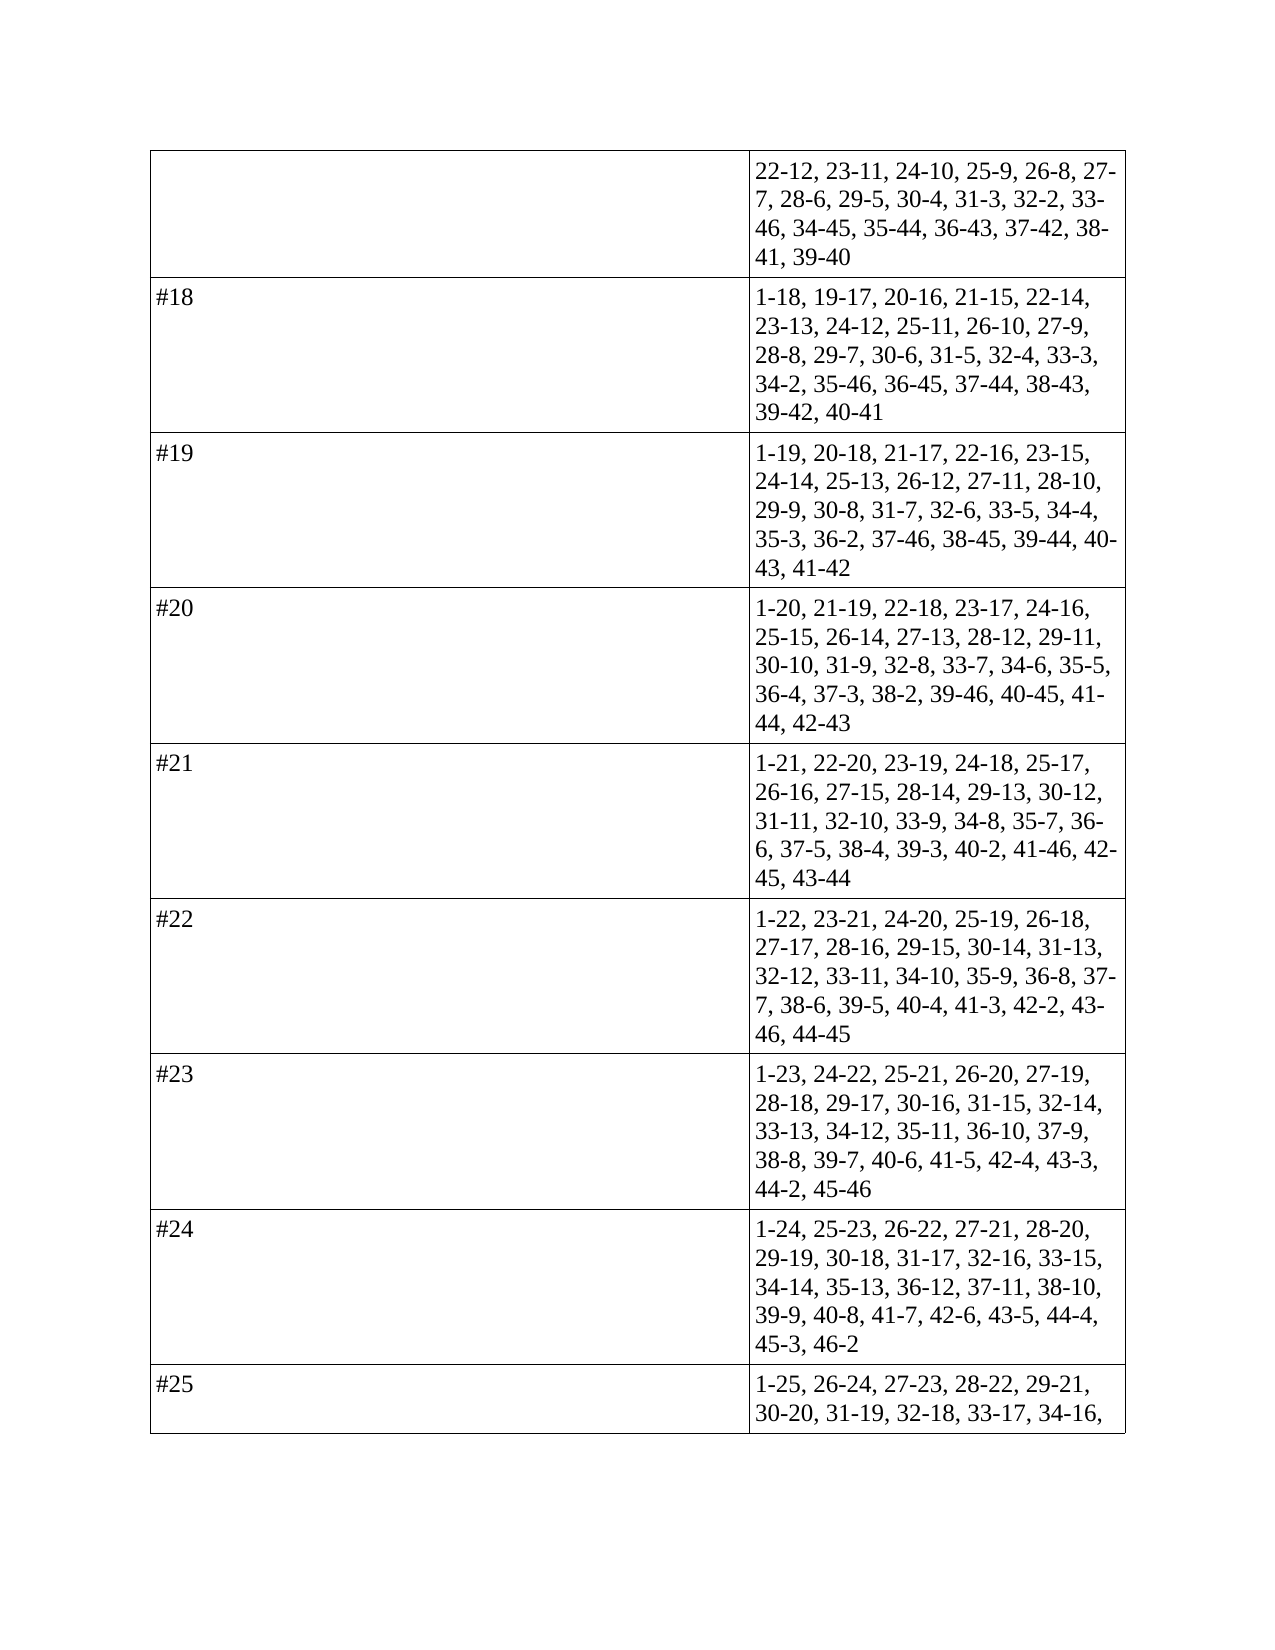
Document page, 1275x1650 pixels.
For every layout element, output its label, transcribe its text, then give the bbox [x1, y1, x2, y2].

table_cell 1-24, 25-23, 26-22, 27-21, 28-20, 29-19, 30-18, 31-17, 32-16, 33-15, 34-14, 35-13, 36-12, 37-11, 38-10, 39-9, 40-8, 41-7, 42-6, 43-5, 44-4, 45-3, 46-2 [750, 1210, 1125, 1364]
table_cell 1-19, 20-18, 21-17, 22-16, 23-15, 24-14, 25-13, 26-12, 27-11, 28-10, 29-9, 30-8, 31-7, 32-6, 33-5, 34-4, 35-3, 36-2, 37-46, 38-45, 39-44, 40-43, 41-42 [750, 433, 1125, 587]
table_cell #20 [151, 588, 749, 742]
table_cell #19 [151, 433, 749, 587]
table_cell #18 [151, 278, 749, 432]
table_cell 1-20, 21-19, 22-18, 23-17, 24-16, 25-15, 26-14, 27-13, 28-12, 29-11, 30-10, 31-9, 32-8, 33-7, 34-6, 35-5, 36-4, 37-3, 38-2, 39-46, 40-45, 41-44, 42-43 [750, 588, 1125, 742]
table_cell 1-18, 19-17, 20-16, 21-15, 22-14, 23-13, 24-12, 25-11, 26-10, 27-9, 28-8, 29-7, 30-6, 31-5, 32-4, 33-3, 34-2, 35-46, 36-45, 37-44, 38-43, 39-42, 40-41 [750, 278, 1125, 432]
table_cell 1-25, 26-24, 27-23, 28-22, 29-21, 30-20, 31-19, 32-18, 33-17, 34-16, [750, 1365, 1125, 1433]
table_cell 22-12, 23-11, 24-10, 25-9, 26-8, 27-7, 28-6, 29-5, 30-4, 31-3, 32-2, 33-46, 34-45, 35-44, 36-43, 37-42, 38-41, 39-40 [750, 151, 1125, 277]
table_cell #22 [151, 899, 749, 1053]
table_cell 1-21, 22-20, 23-19, 24-18, 25-17, 26-16, 27-15, 28-14, 29-13, 30-12, 31-11, 32-10, 33-9, 34-8, 35-7, 36-6, 37-5, 38-4, 39-3, 40-2, 41-46, 42-45, 43-44 [750, 744, 1125, 898]
table_cell #21 [151, 744, 749, 898]
table_cell #25 [151, 1365, 749, 1433]
table_cell 1-23, 24-22, 25-21, 26-20, 27-19, 28-18, 29-17, 30-16, 31-15, 32-14, 33-13, 34-12, 35-11, 36-10, 37-9, 38-8, 39-7, 40-6, 41-5, 42-4, 43-3, 44-2, 45-46 [750, 1054, 1125, 1208]
table_cell [151, 151, 749, 277]
table_cell #23 [151, 1054, 749, 1208]
table_cell #24 [151, 1210, 749, 1364]
table_cell 1-22, 23-21, 24-20, 25-19, 26-18, 27-17, 28-16, 29-15, 30-14, 31-13, 32-12, 33-11, 34-10, 35-9, 36-8, 37-7, 38-6, 39-5, 40-4, 41-3, 42-2, 43-46, 44-45 [750, 899, 1125, 1053]
